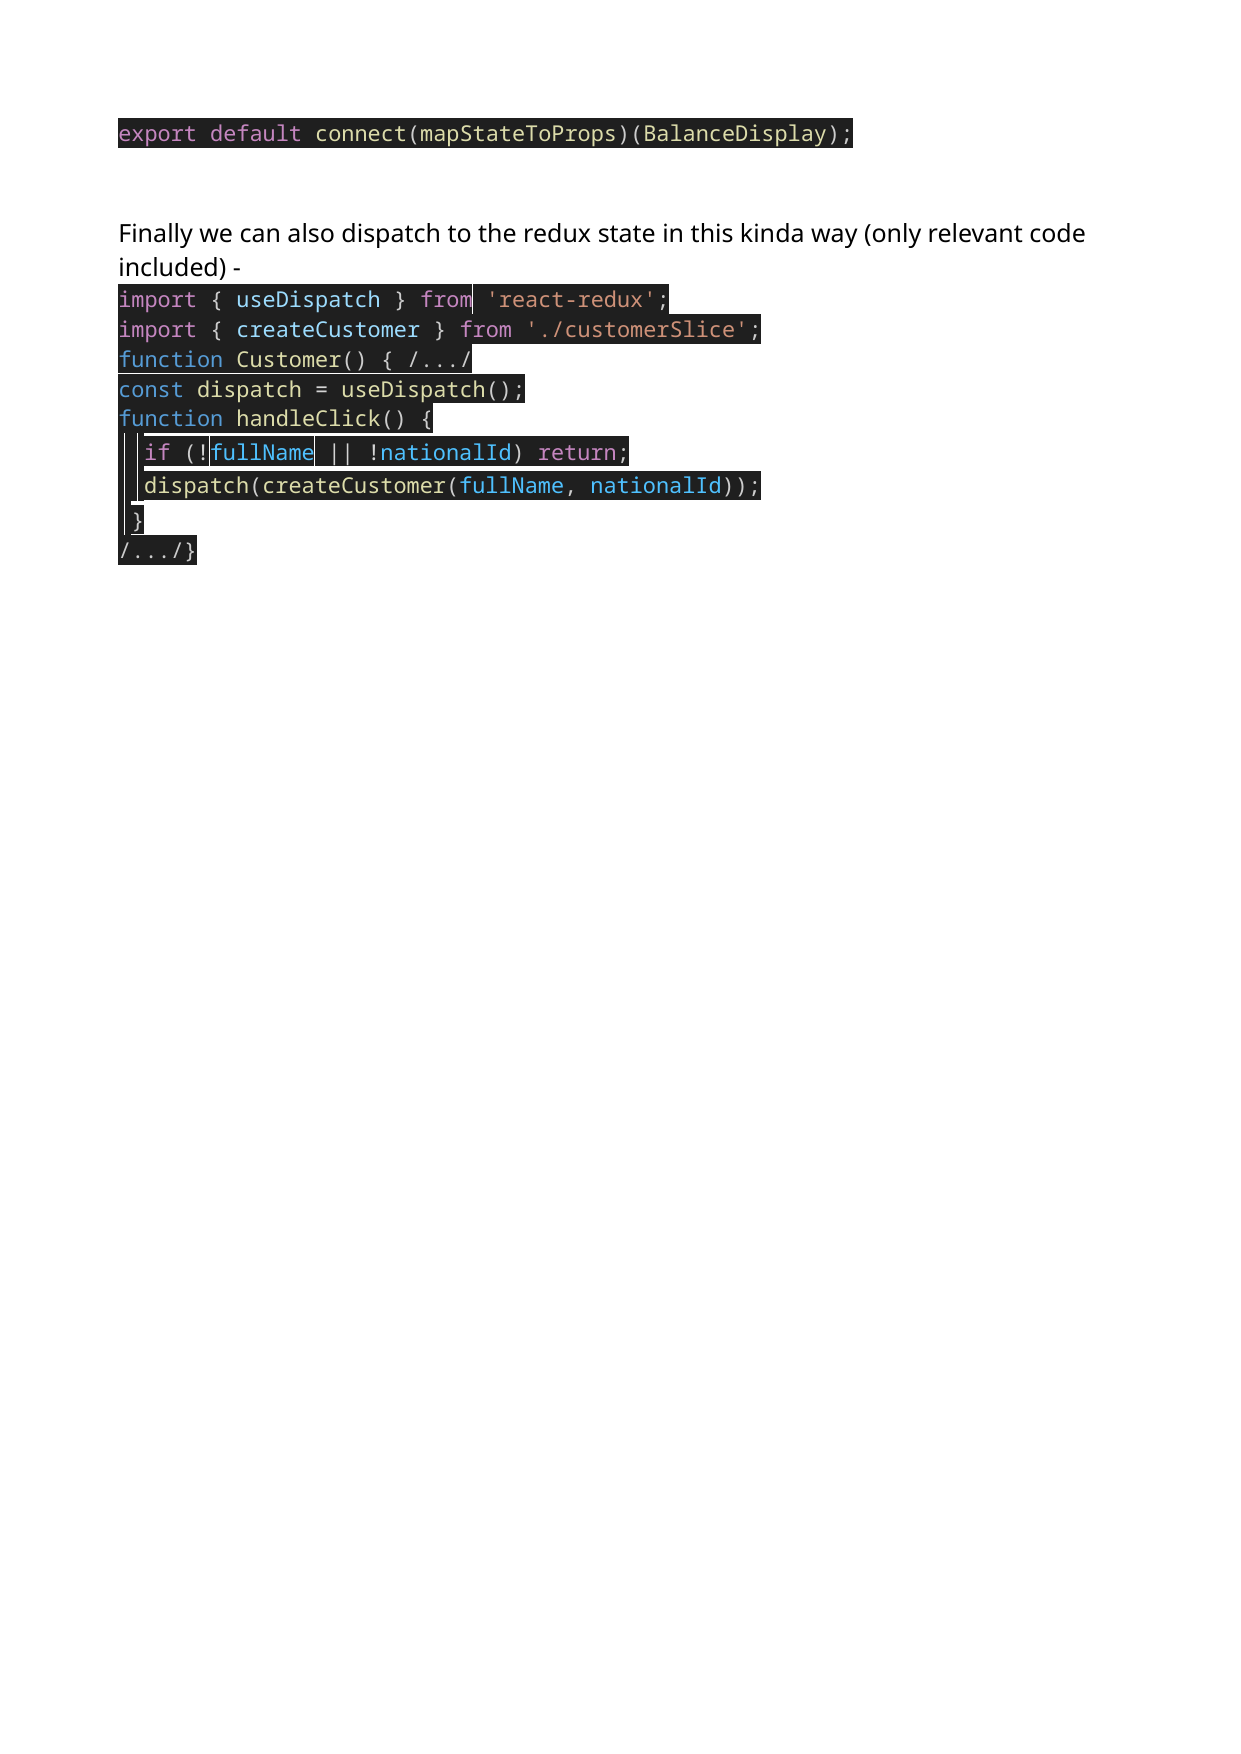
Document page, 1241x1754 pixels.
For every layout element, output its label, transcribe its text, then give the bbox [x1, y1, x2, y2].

text function Customer() { /.../ [118, 344, 1122, 373]
text import { createCustomer } from './customerSlice'; [118, 314, 1122, 344]
text export default connect(mapStateToProps)(BalanceDisplay); [118, 118, 1122, 148]
text Finally we can also dispatch to the redux state in this kinda way (only relevant code included) - [118, 216, 1122, 284]
text dispatch(createCustomer(fullName, nationalId)); [118, 467, 1122, 501]
text import { useDispatch } from 'react-redux'; [118, 284, 1122, 314]
text if (!fullName || !nationalId) return; [118, 433, 1122, 467]
text const dispatch = useDispatch(); [118, 373, 1122, 403]
text /.../} [118, 535, 1122, 565]
text function handleClick() { [118, 403, 1122, 433]
text } [118, 501, 1122, 535]
